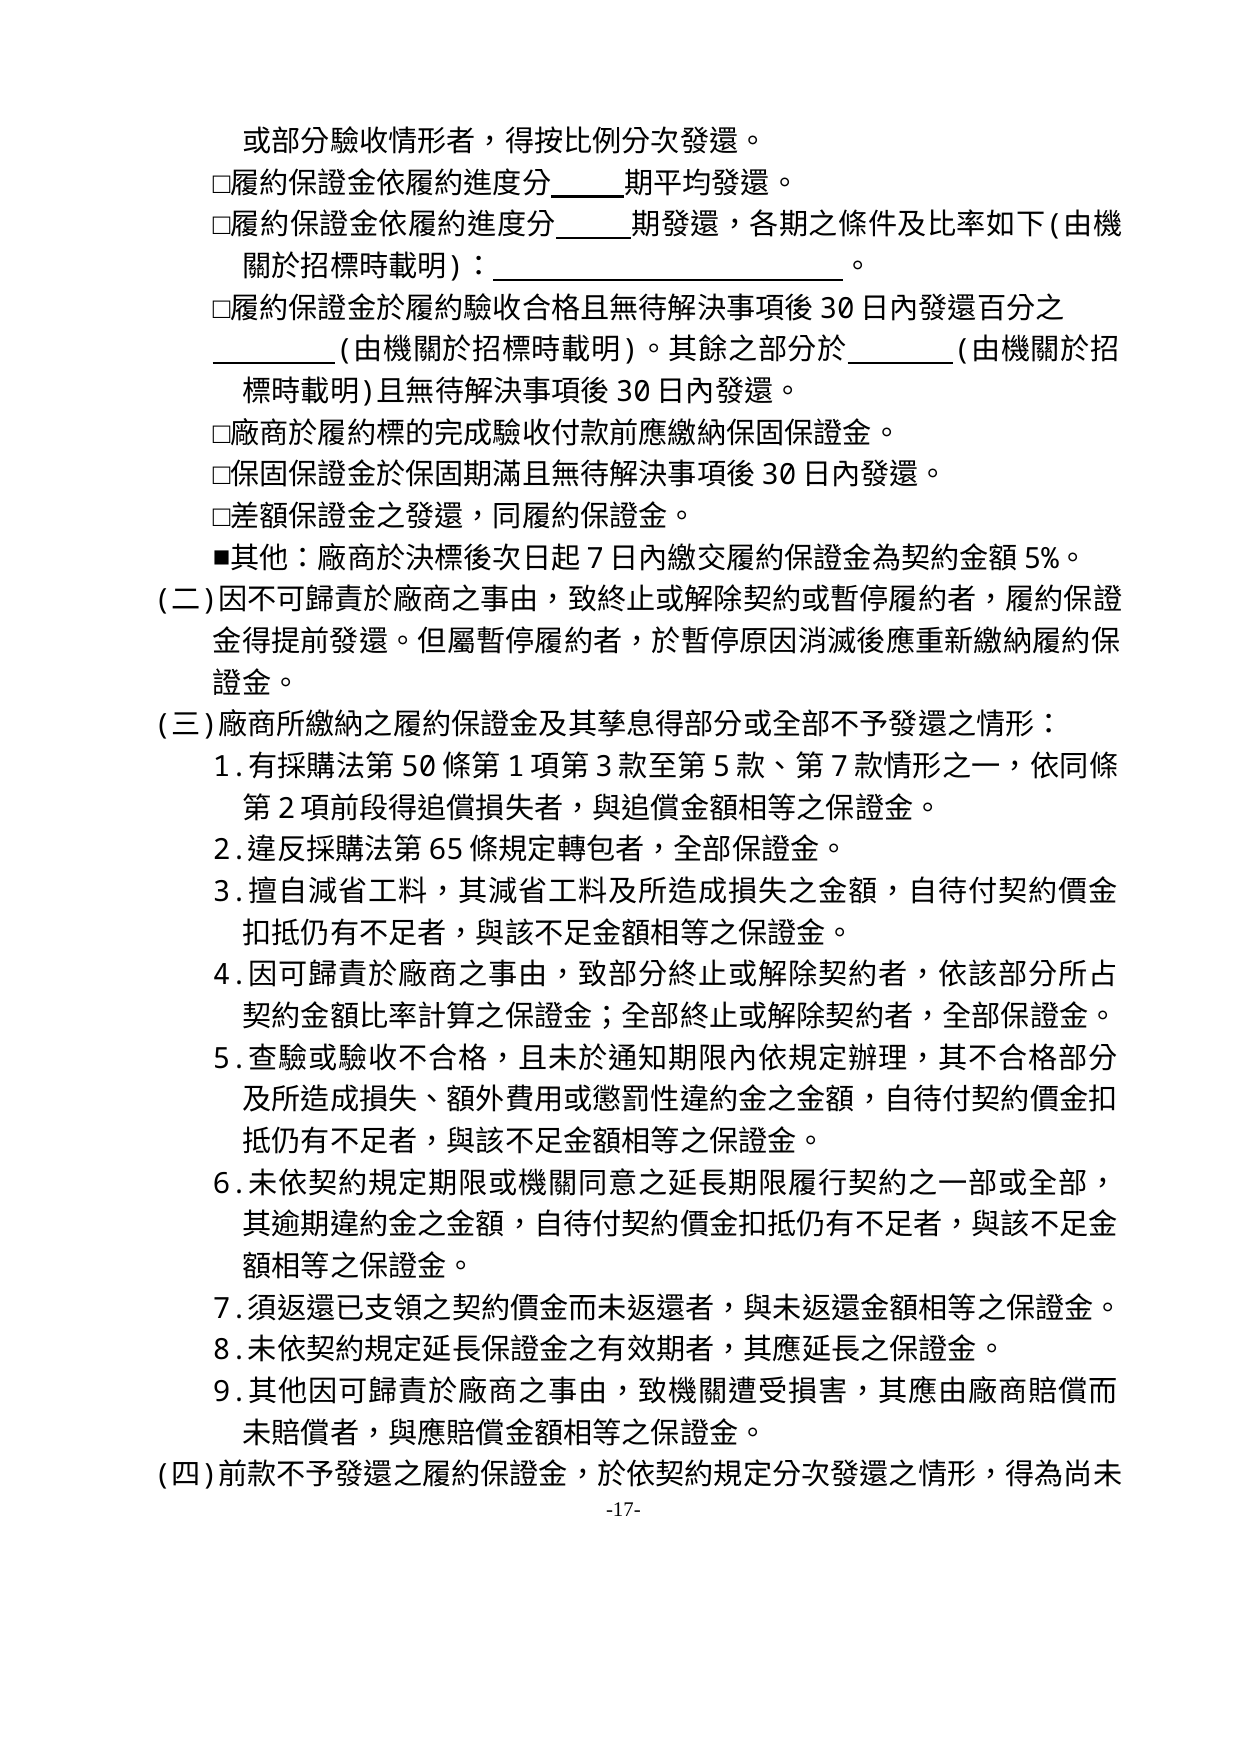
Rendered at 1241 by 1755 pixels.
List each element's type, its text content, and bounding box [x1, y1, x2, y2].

text 4.因可歸責於廠商之事由，致部分終止或解除契約者，依該部分所占契約金額比率計算之保證金；全部終止或解除契約者，全部保證金。 [213, 951, 1120, 1035]
text 3.擅自減省工料，其減省工料及所造成損失之金額，自待付契約價金扣抵仍有不足者，與該不足金額相等之保證金。 [213, 868, 1120, 951]
text □履約保證金依履約進度分 期發還，各期之條件及比率如下(由機關於招標時載明)： 。 [213, 201, 1122, 285]
text 5.查驗或驗收不合格，且未於通知期限內依規定辦理，其不合格部分及所造成損失、額外費用或懲罰性違約金之金額，自待付契約價金扣抵仍有不足者，與該不足金額相等之保證金。 [213, 1035, 1120, 1160]
text 8.未依契約規定延長保證金之有效期者，其應延長之保證金。 [213, 1326, 1120, 1368]
text (三)廠商所繳納之履約保證金及其孳息得部分或全部不予發還之情形： [154, 701, 1122, 743]
text □保固保證金於保固期滿且無待解決事項後30日內發還。 [213, 451, 1120, 493]
text 7.須返還已支領之契約價金而未返還者，與未返還金額相等之保證金。 [213, 1285, 1120, 1326]
text (由機關於招標時載明)。其餘之部分於 (由機關於招標時載明)且無待解決事項後30日內發還。 [213, 326, 1120, 410]
text □差額保證金之發還，同履約保證金。 [213, 493, 1120, 535]
text 1.有採購法第50條第1項第3款至第5款、第7款情形之一，依同條第2項前段得追償損失者，與追償金額相等之保證金。 [213, 743, 1120, 826]
text (二)因不可歸責於廠商之事由，致終止或解除契約或暫停履約者，履約保證金得提前發還。但屬暫停履約者，於暫停原因消滅後應重新繳納履約保證金。 [154, 576, 1122, 701]
text □履約保證金於履約驗收合格且無待解決事項後30日內發還百分之 [213, 285, 1120, 326]
text (四)前款不予發還之履約保證金，於依契約規定分次發還之情形，得為尚未 [154, 1451, 1122, 1493]
text 2.違反採購法第65條規定轉包者，全部保證金。 [213, 826, 1120, 868]
text □履約保證金依履約進度分 期平均發還。 [213, 160, 1122, 201]
text 9.其他因可歸責於廠商之事由，致機關遭受損害，其應由廠商賠償而未賠償者，與應賠償金額相等之保證金。 [213, 1368, 1120, 1451]
text 6.未依契約規定期限或機關同意之延長期限履行契約之一部或全部，其逾期違約金之金額，自待付契約價金扣抵仍有不足者，與該不足金額相等之保證金。 [213, 1160, 1120, 1285]
text □廠商於履約標的完成驗收付款前應繳納保固保證金。 [213, 410, 1120, 451]
text ■其他：廠商於決標後次日起7日內繳交履約保證金為契約金額5%。 [213, 535, 1120, 576]
text 或部分驗收情形者，得按比例分次發還。 [213, 118, 1122, 160]
